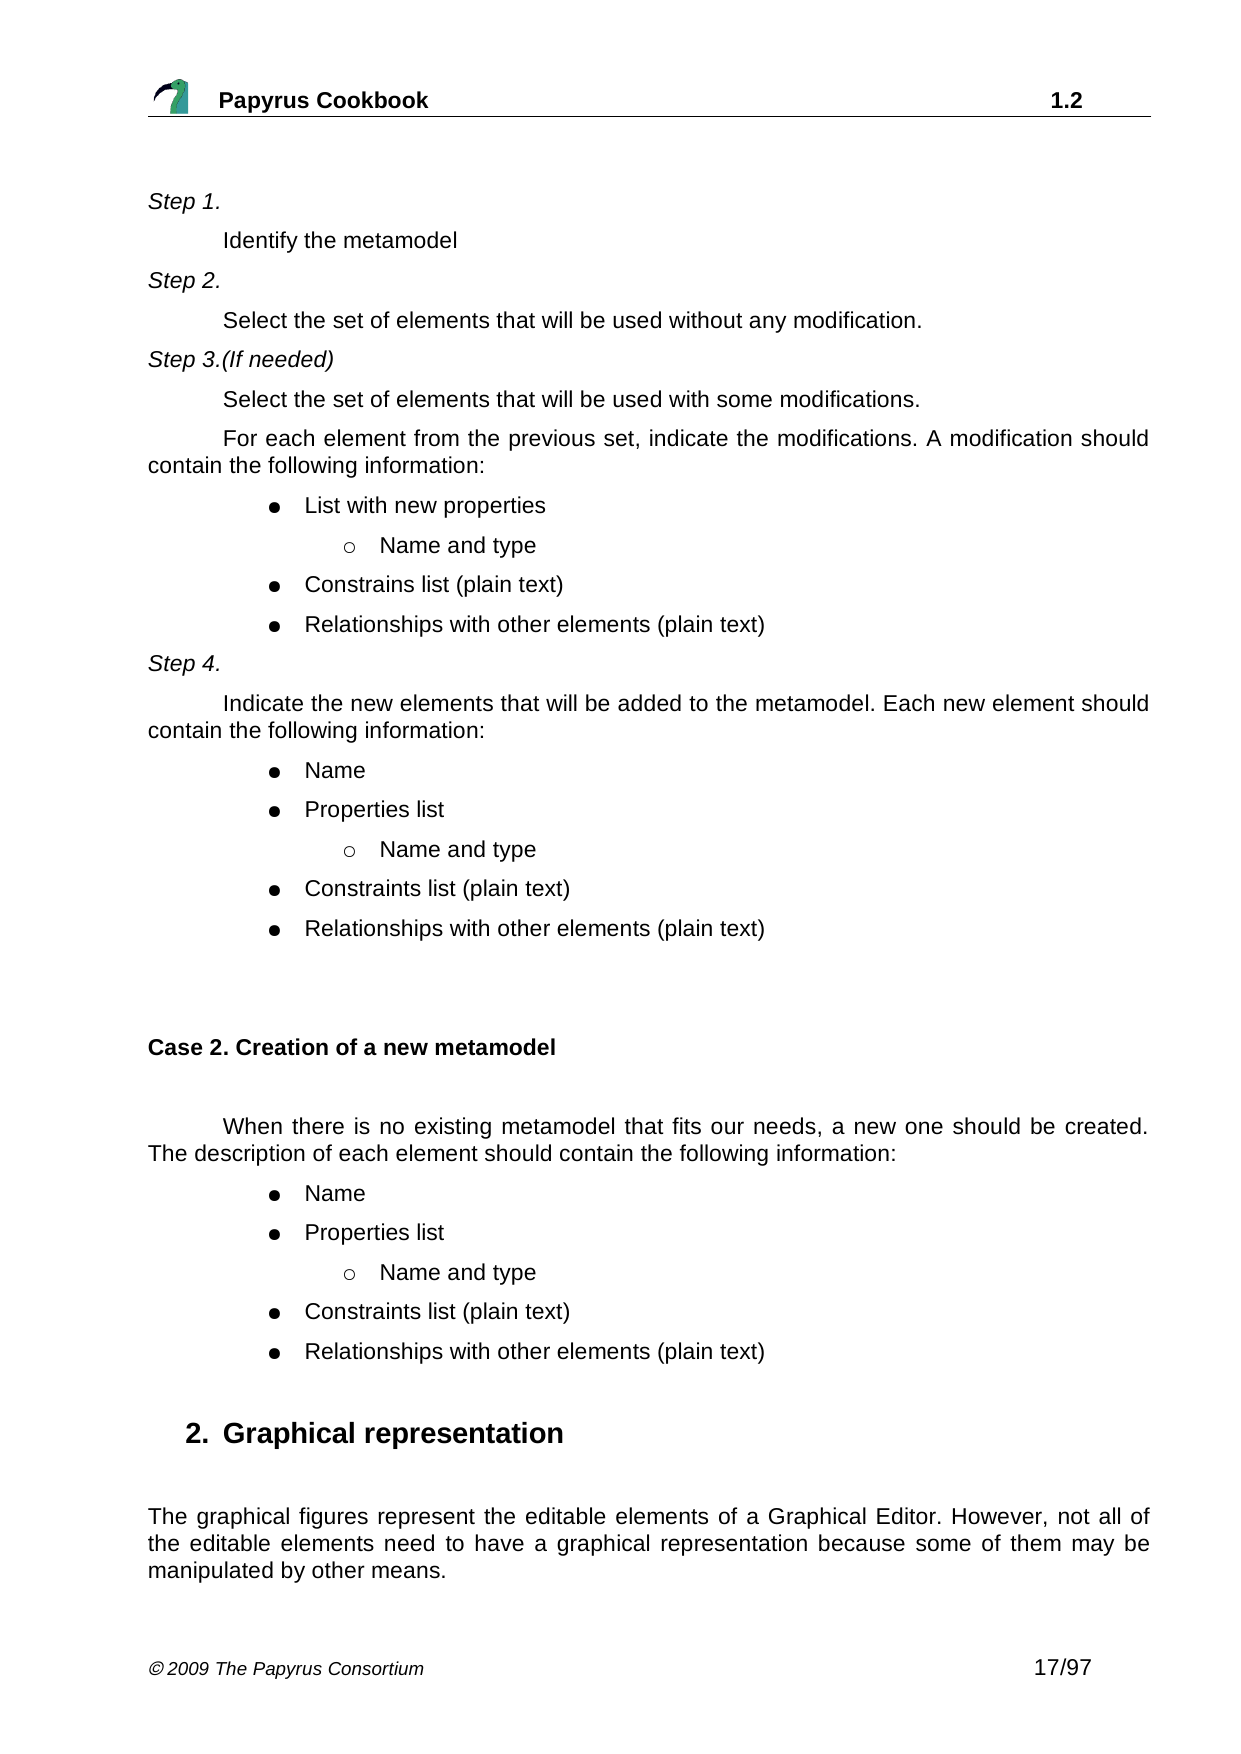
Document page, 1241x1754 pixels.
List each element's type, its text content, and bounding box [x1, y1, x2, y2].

list Name and type [342, 531, 1151, 558]
list List with new properties [267, 491, 1151, 518]
text For each element from the previous set, indicate the modifications. A modification should contain the following information: [148, 425, 1151, 479]
list Constrains list (plain text) [267, 571, 1151, 598]
text Case 2. Creation of a new metamodel [148, 1033, 1151, 1060]
list Name and type [342, 1258, 1151, 1285]
text Select the set of elements that will be used without any modification. [148, 306, 1151, 333]
list Graphical representation [185, 1416, 1151, 1450]
text Step 1. [148, 187, 1151, 214]
list Name [267, 1179, 1151, 1206]
text Select the set of elements that will be used with some modifications. [148, 385, 1151, 412]
list Name and type [342, 835, 1151, 862]
text Step 3.(If needed) [148, 346, 1151, 373]
text When there is no existing metamodel that fits our needs, a new one should be created. The description of each element should contain the following information: [148, 1112, 1151, 1166]
list Constraints list (plain text) [267, 1298, 1151, 1325]
text The graphical figures represent the editable elements of a Graphical Editor. However, not all of the editable elements need to have a graphical representation because some of them may be manipulated by other means. [148, 1502, 1151, 1583]
text Indicate the new elements that will be added to the metamodel. Each new element should contain the following information: [148, 689, 1151, 743]
list Properties list [267, 796, 1151, 823]
picture [153, 79, 189, 114]
text Step 4. [148, 650, 1151, 677]
list Relationships with other elements (plain text) [267, 914, 1151, 941]
text Step 2. [148, 266, 1151, 293]
list Relationships with other elements (plain text) [267, 1337, 1151, 1364]
list Properties list [267, 1218, 1151, 1246]
list Relationships with other elements (plain text) [267, 610, 1151, 637]
text Identify the metamodel [148, 227, 1151, 254]
list Constraints list (plain text) [267, 875, 1151, 902]
list Name [267, 756, 1151, 783]
